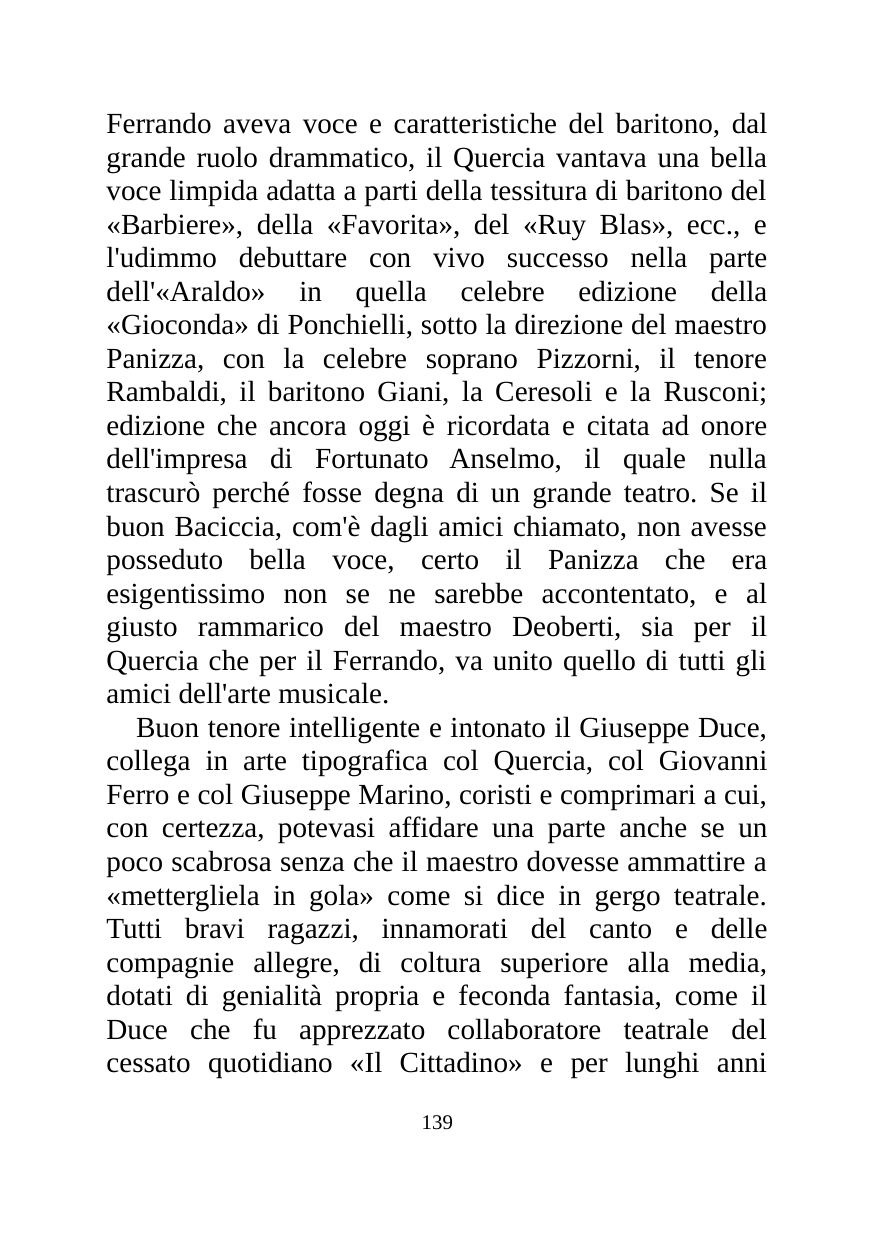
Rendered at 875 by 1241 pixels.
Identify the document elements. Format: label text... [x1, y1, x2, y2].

text Buon tenore intelligente e intonato il Giuseppe Duce, collega in arte tipografica col Quercia, col Giovanni Ferro e col Giuseppe Marino, coristi e comprimari a cui, con certezza, potevasi affidare una parte anche se un poco scabrosa senza che il maestro dovesse ammattire a «mettergliela in gola» come si dice in gergo teatrale. Tutti bravi ragazzi, innamorati del canto e delle compagnie allegre, di coltura superiore alla media, dotati di genialità propria e feconda fantasia, come il Duce che fu apprezzato collaboratore teatrale del cessato quotidiano «Il Cittadino» e per lunghi anni [106, 710, 768, 1079]
text Ferrando aveva voce e caratteristiche del baritono, dal grande ruolo drammatico, il Quercia vantava una bella voce limpida adatta a parti della tessitura di baritono del «Barbiere», della «Favorita», del «Ruy Blas», ecc., e l'udimmo debuttare con vivo successo nella parte dell'«Araldo» in quella celebre edizione della «Gioconda» di Ponchielli, sotto la direzione del maestro Panizza, con la celebre soprano Pizzorni, il tenore Rambaldi, il baritono Giani, la Ceresoli e la Rusconi; edizione che ancora oggi è ricordata e citata ad onore dell'impresa di Fortunato Anselmo, il quale nulla trascurò perché fosse degna di un grande teatro. Se il buon Baciccia, com'è dagli amici chiamato, non avesse posseduto bella voce, certo il Panizza che era esigentissimo non se ne sarebbe accontentato, e al giusto rammarico del maestro Deoberti, sia per il Quercia che per il Ferrando, va unito quello di tutti gli amici dell'arte musicale. [106, 106, 768, 710]
